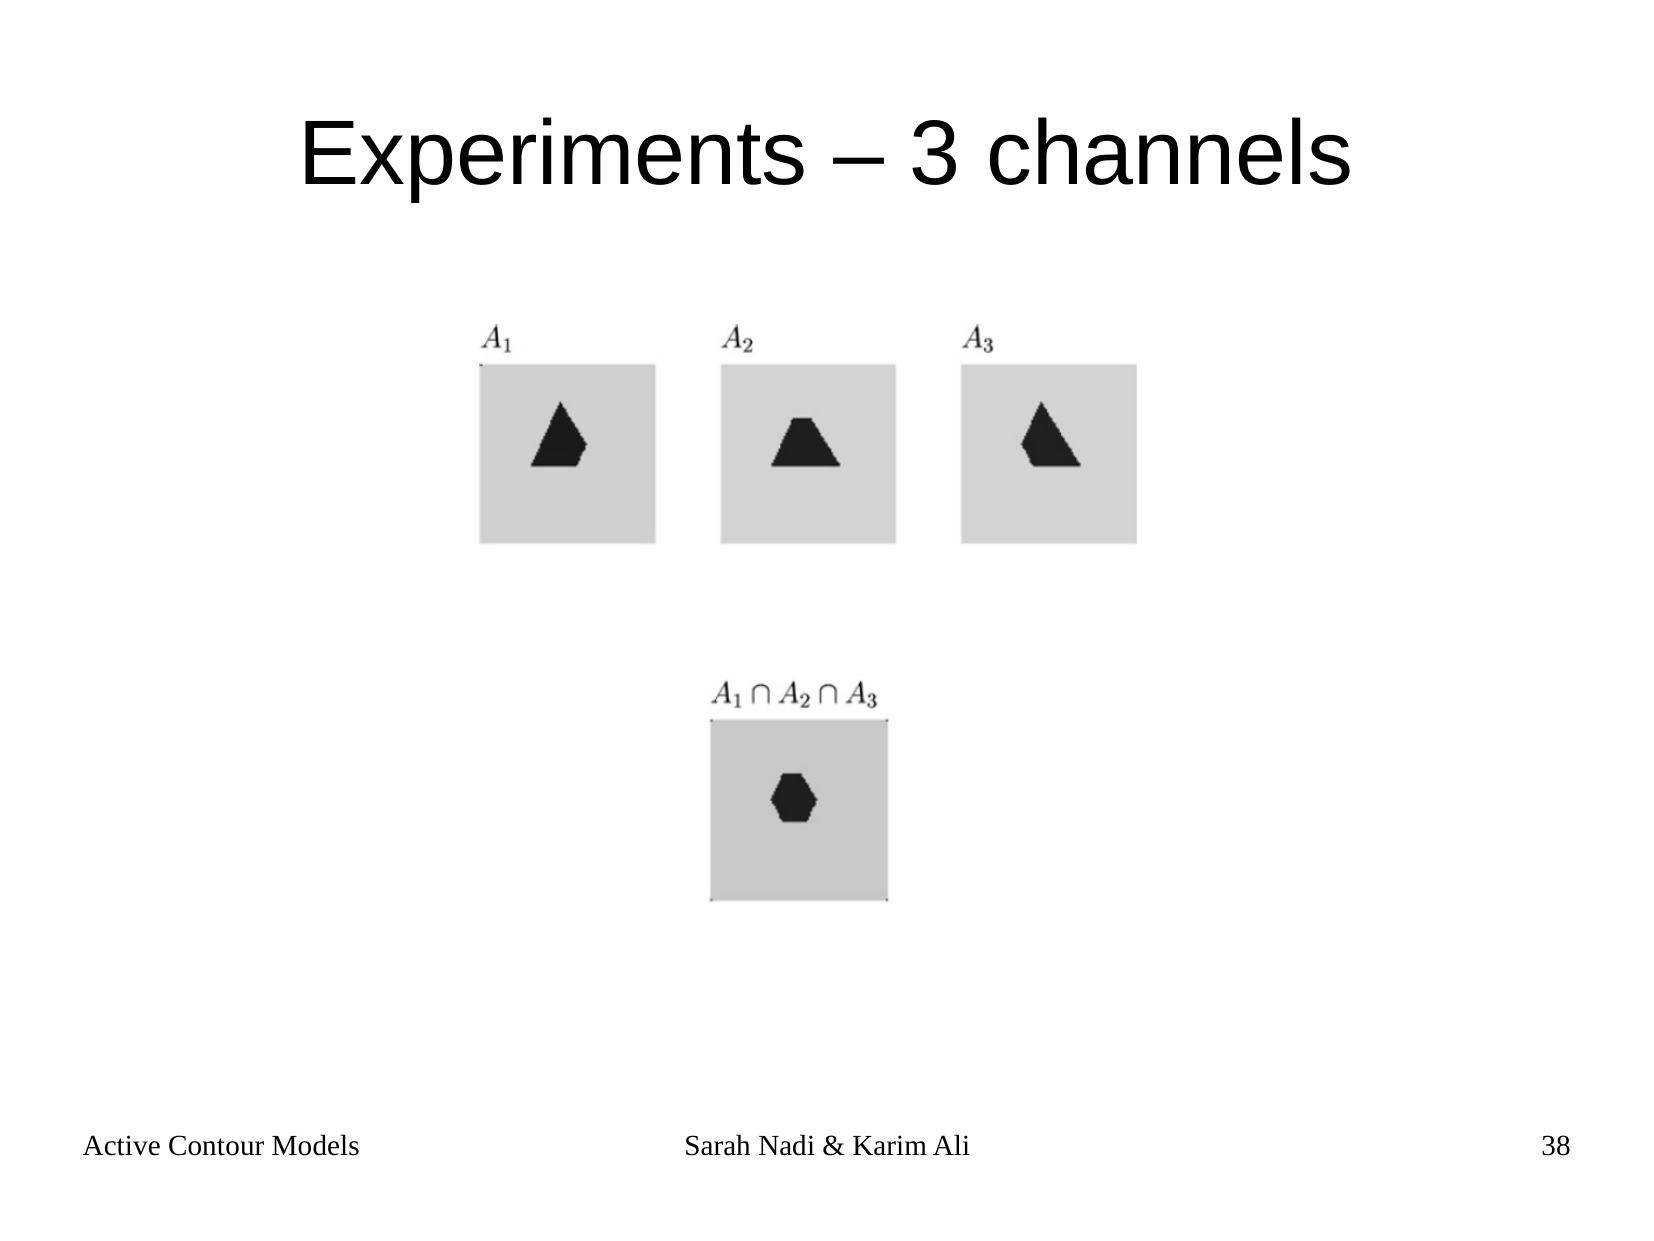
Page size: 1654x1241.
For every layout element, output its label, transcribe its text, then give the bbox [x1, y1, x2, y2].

picture [470, 311, 1152, 562]
picture [708, 673, 894, 916]
title Experiments – 3 channels [82, 56, 1571, 250]
